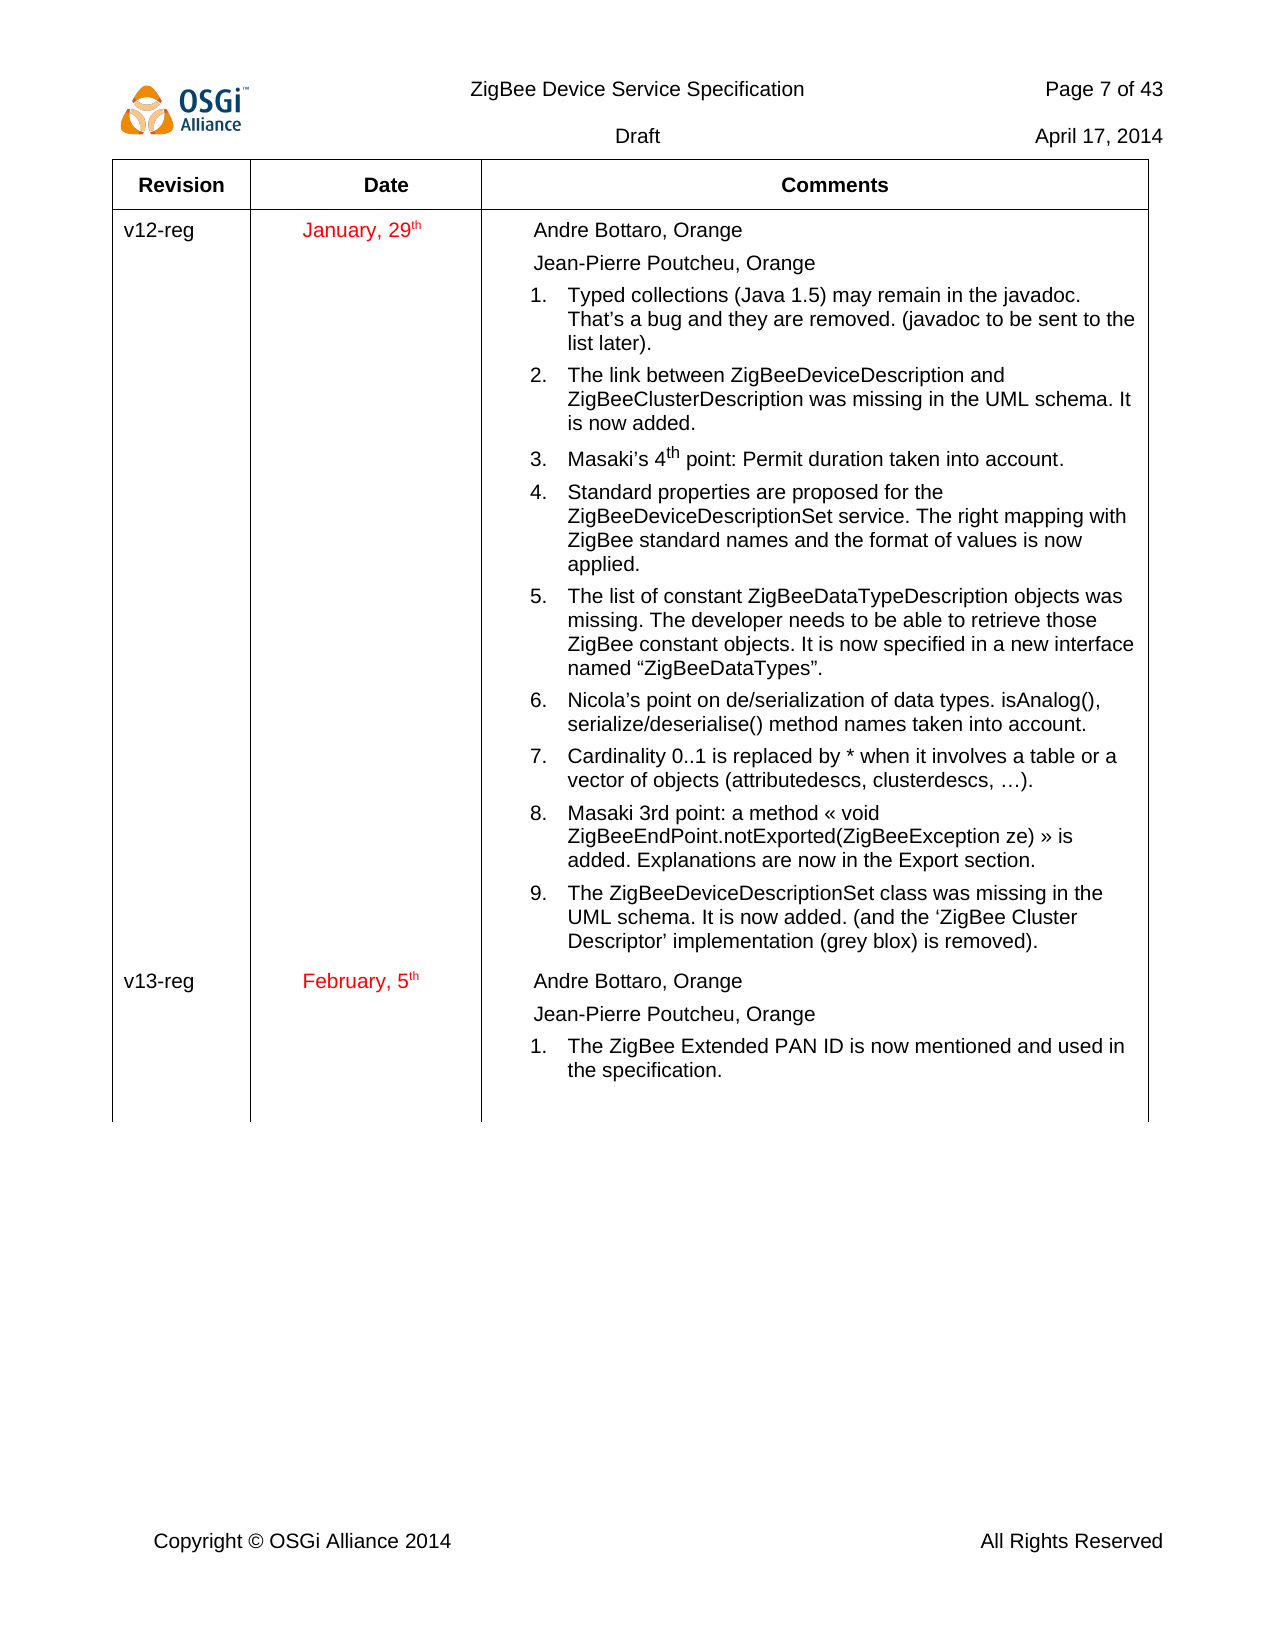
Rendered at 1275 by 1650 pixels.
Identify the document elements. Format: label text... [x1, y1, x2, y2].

table_cell v13-reg [113, 961, 250, 1122]
picture [113, 78, 257, 142]
table_cell February, 5th [251, 961, 481, 1122]
table_cell January, 29th [251, 210, 481, 961]
table_cell Andre Bottaro, Orange Jean-Pierre Poutcheu, Orange Typed collections (Java 1.5) may remain in the javadoc. That’s a bug and they are removed. (javadoc to be sent to the list later). The link between ZigBeeDeviceDescription and ZigBeeClusterDescription was missing in the UML schema. It is now added. Masaki’s 4th point: Permit duration taken into account. Standard properties are proposed for the ZigBeeDeviceDescriptionSet service. The right mapping with ZigBee standard names and the format of values is now applied. The list of constant ZigBeeDataTypeDescription objects was missing. The developer needs to be able to retrieve those ZigBee constant objects. It is now specified in a new interface named “ZigBeeDataTypes”. Nicola’s point on de/serialization of data types. isAnalog(), serialize/deserialise() method names taken into account. Cardinality 0..1 is replaced by * when it involves a table or a vector of objects (attributedescs, clusterdescs, …). Masaki 3rd point: a method « void ZigBeeEndPoint.notExported(ZigBeeException ze) » is added. Explanations are now in the Export section. The ZigBeeDeviceDescriptionSet class was missing in the UML schema. It is now added. (and the ‘ZigBee Cluster Descriptor’ implementation (grey blox) is removed). [482, 210, 1148, 961]
table_header Date [251, 160, 481, 209]
table_header Comments [482, 160, 1148, 209]
table_cell v12-reg [113, 210, 250, 961]
table_cell Andre Bottaro, Orange Jean-Pierre Poutcheu, Orange The ZigBee Extended PAN ID is now mentioned and used in the specification. [482, 961, 1148, 1122]
table_header Revision [113, 160, 250, 209]
